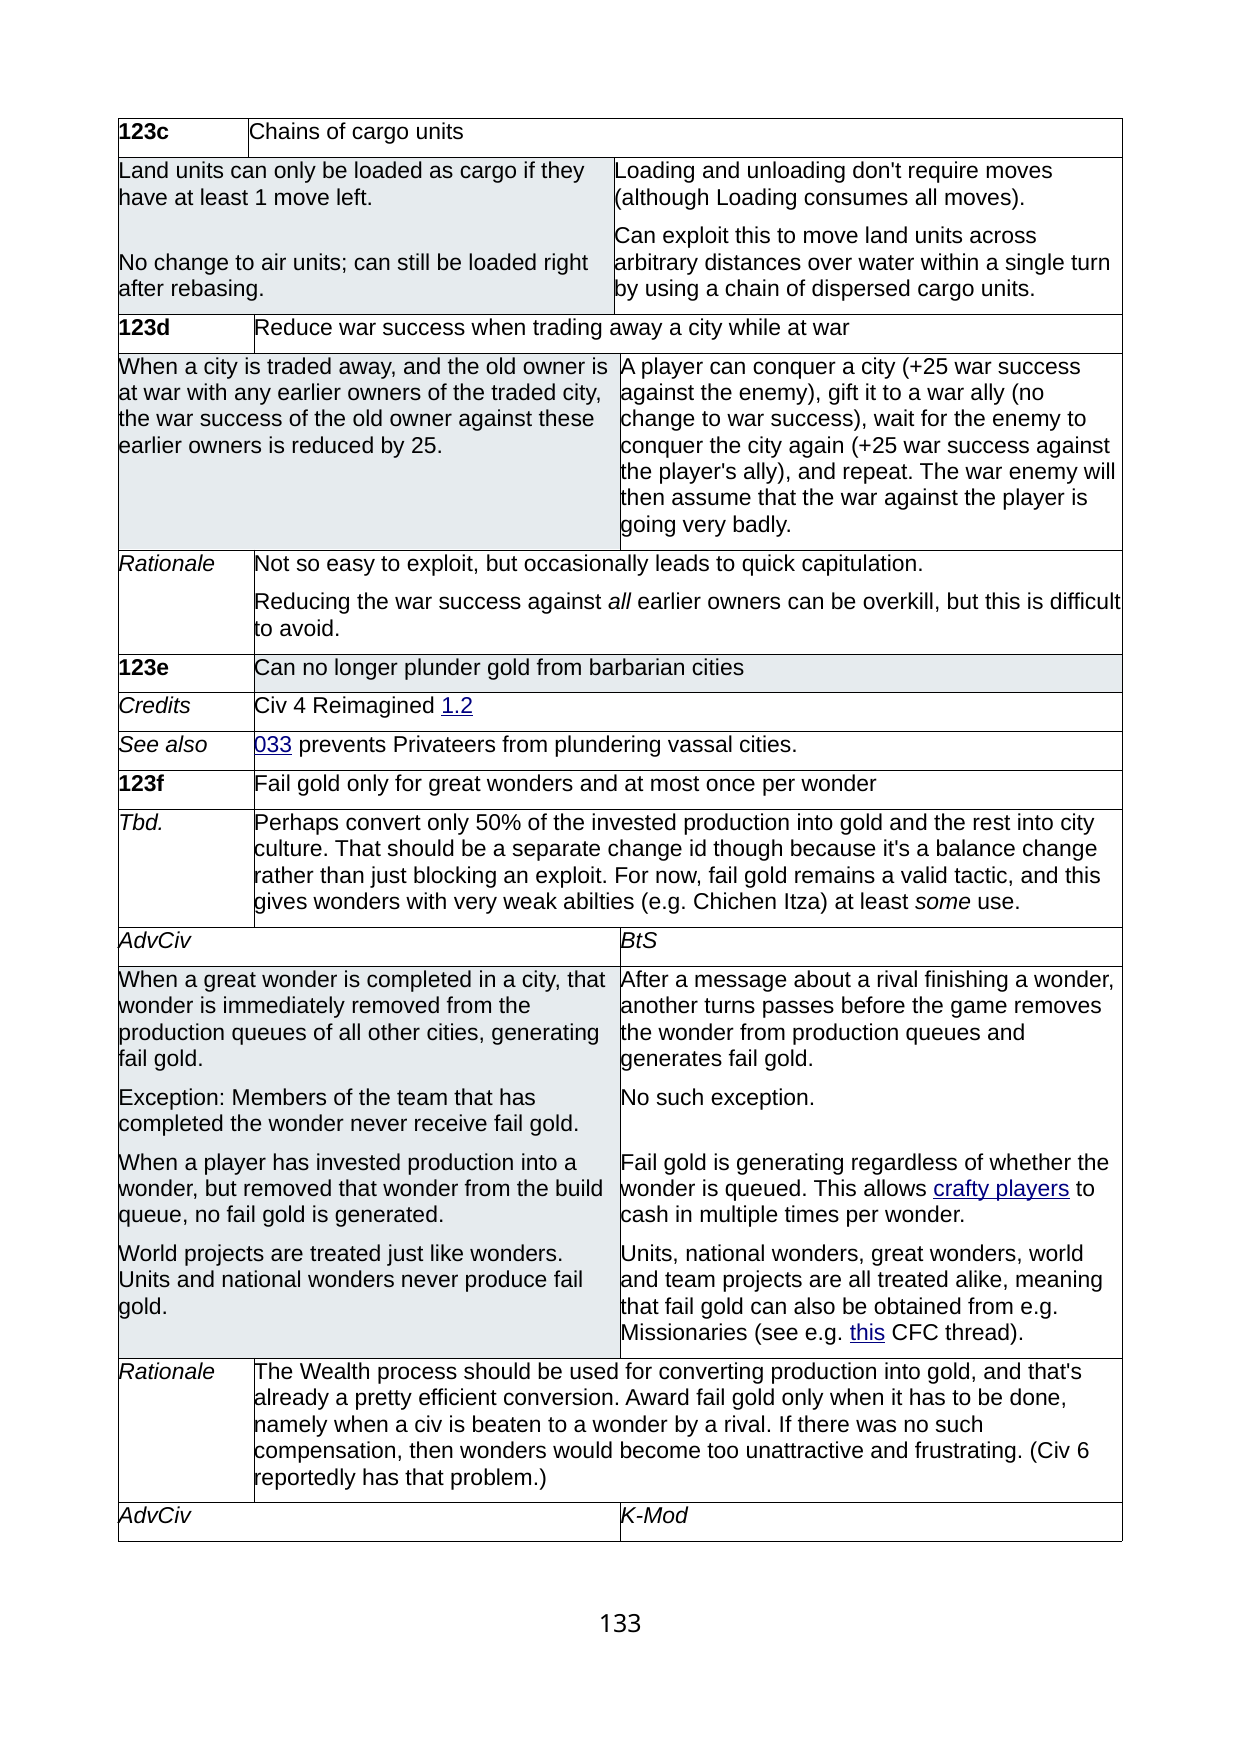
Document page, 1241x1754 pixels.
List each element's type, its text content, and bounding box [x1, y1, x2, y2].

table_cell 123e [119, 655, 254, 692]
table_cell Civ 4 Reimagined 1.2 [255, 693, 1122, 731]
table_cell 123d [119, 315, 254, 352]
table_cell When a city is traded away, and the old owner is at war with any earlier owners of the traded city, the war success of the old owner against these earlier owners is reduced by 25. [119, 354, 620, 549]
table_cell 033 prevents Privateers from plundering vassal cities. [255, 732, 1122, 770]
table_cell When a great wonder is completed in a city, that wonder is immediately removed from the production queues of all other cities, generating fail gold. Exception: Members of the team that has completed the wonder never receive fail gold. When a player has invested production into a wonder, but removed that wonder from the build queue, no fail gold is generated. World projects are treated just like wonders. Units and national wonders never produce fail gold. [119, 967, 620, 1358]
table_cell After a message about a rival finishing a wonder, another turns passes before the game removes the wonder from production queues and generates fail gold. No such exception. Fail gold is generating regardless of whether the wonder is queued. This allows crafty players to cash in multiple times per wonder. Units, national wonders, great wonders, world and team projects are all treated alike, meaning that fail gold can also be obtained from e.g. Missionaries (see e.g. this CFC thread). [621, 967, 1122, 1358]
table_cell 123c [119, 119, 248, 157]
table_cell Rationale [119, 1359, 254, 1502]
table_cell Fail gold only for great wonders and at most once per wonder [255, 771, 1122, 809]
table_cell AdvCiv [119, 928, 620, 966]
table_cell A player can conquer a city (+25 war success against the enemy), gift it to a war ally (no change to war success), wait for the enemy to conquer the city again (+25 war success against the player's ally), and repeat. The war enemy will then assume that the war against the player is going very badly. [621, 354, 1122, 549]
table_cell Chains of cargo units [249, 119, 1122, 157]
table_cell Loading and unloading don't require moves (although Loading consumes all moves). Can exploit this to move land units across arbitrary distances over water within a single turn by using a chain of dispersed cargo units. [615, 158, 1122, 314]
table_cell The Wealth process should be used for converting production into gold, and that's already a pretty efficient conversion. Award fail gold only when it has to be done, namely when a civ is beaten to a wonder by a rival. If there was no such compensation, then wonders would become too unattractive and frustrating. (Civ 6 reportedly has that problem.) [255, 1359, 1122, 1502]
table_cell K-Mod [621, 1503, 1122, 1541]
table_cell Perhaps convert only 50% of the invested production into gold and the rest into city culture. That should be a separate change id though because it's a balance change rather than just blocking an exploit. For now, fail gold remains a valid tactic, and this gives wonders with very weak abilties (e.g. Chichen Itza) at least some use. [255, 810, 1122, 927]
table_cell Credits [119, 693, 254, 731]
table_cell Tbd. [119, 810, 254, 927]
table_cell See also [119, 732, 254, 770]
table_cell BtS [621, 928, 1122, 966]
table_cell Reduce war success when trading away a city while at war [255, 315, 1122, 352]
table_cell Not so easy to exploit, but occasionally leads to quick capitulation. Reducing the war success against all earlier owners can be overkill, but this is difficult to avoid. [255, 551, 1122, 653]
table_cell Land units can only be loaded as cargo if they have at least 1 move left. No change to air units; can still be loaded right after rebasing. [119, 158, 614, 314]
table_cell AdvCiv [119, 1503, 620, 1541]
table_cell Rationale [119, 551, 254, 653]
table_cell 123f [119, 771, 254, 809]
table_cell Can no longer plunder gold from barbarian cities [255, 655, 1122, 692]
